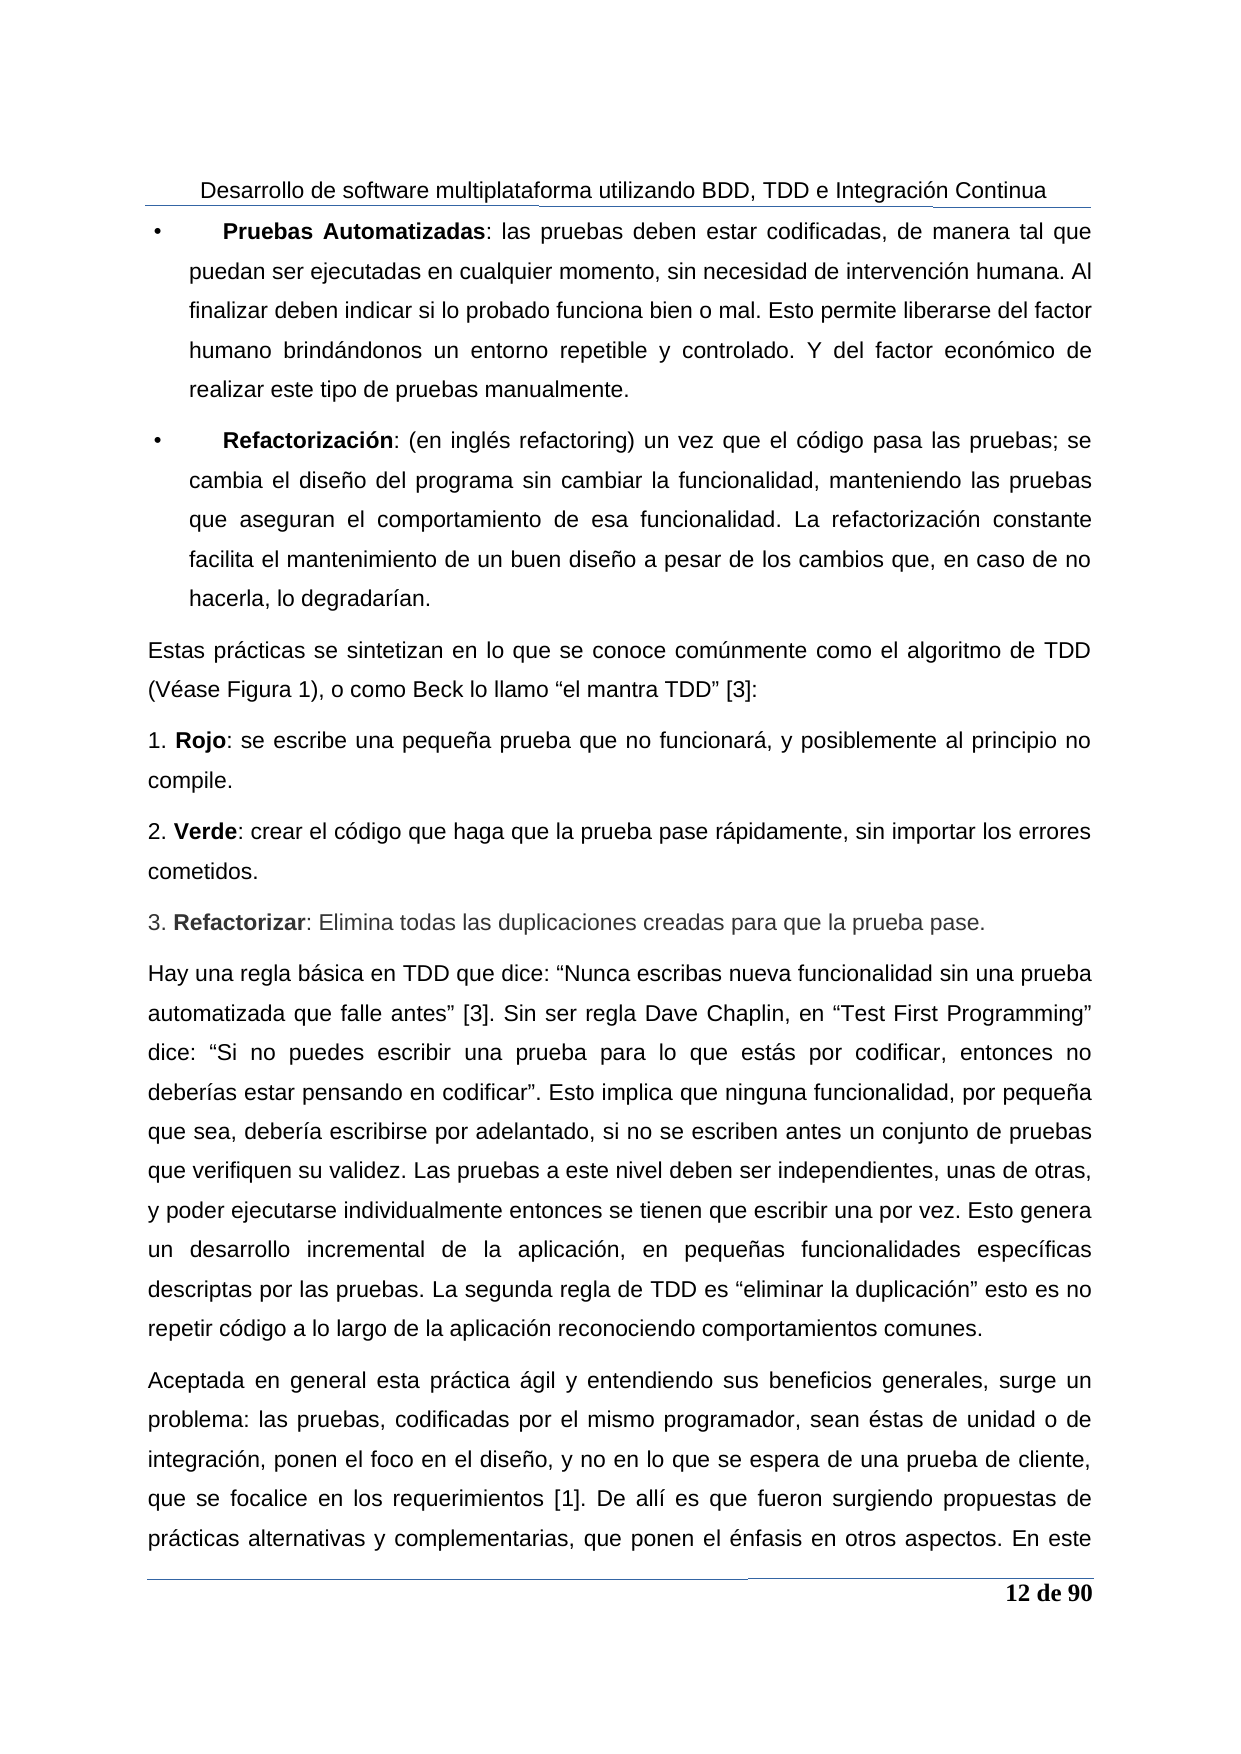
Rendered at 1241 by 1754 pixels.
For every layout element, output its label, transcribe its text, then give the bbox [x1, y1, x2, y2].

list Pruebas Automatizadas: las pruebas deben estar codificadas, de manera tal que puedan ser ejecutadas en cualquier momento, sin necesidad de intervención humana. Al finalizar deben indicar si lo probado funciona bien o mal. Esto permite liberarse del factor humano brindándonos un entorno repetible y controlado. Y del factor económico de realizar este tipo de pruebas manualmente. [153, 218, 1093, 403]
text 3. Refactorizar: Elimina todas las duplicaciones creadas para que la prueba pase. [148, 909, 1093, 935]
text Hay una regla básica en TDD que dice: “Nunca escribas nueva funcionalidad sin una prueba automatizada que falle antes” [3]. Sin ser regla Dave Chaplin, en “Test First Programming” dice: “Si no puedes escribir una prueba para lo que estás por codificar, entonces no deberías estar pensando en codificar”. Esto implica que ninguna funcionalidad, por pequeña que sea, debería escribirse por adelantado, si no se escriben antes un conjunto de pruebas que verifiquen su validez. Las pruebas a este nivel deben ser independientes, unas de otras, y poder ejecutarse individualmente entonces se tienen que escribir una por vez. Esto genera un desarrollo incremental de la aplicación, en pequeñas funcionalidades específicas descriptas por las pruebas. La segunda regla de TDD es “eliminar la duplicación” esto es no repetir código a lo largo de la aplicación reconociendo comportamientos comunes. [148, 960, 1093, 1342]
text 2. Verde: crear el código que haga que la prueba pase rápidamente, sin importar los errores cometidos. [148, 818, 1093, 884]
text Estas prácticas se sintetizan en lo que se conoce comúnmente como el algoritmo de TDD (Véase Figura 1), o como Beck lo llamo “el mantra TDD” [3]: [148, 637, 1093, 702]
list Refactorización: (en inglés refactoring) un vez que el código pasa las pruebas; se cambia el diseño del programa sin cambiar la funcionalidad, manteniendo las pruebas que aseguran el comportamiento de esa funcionalidad. La refactorización constante facilita el mantenimiento de un buen diseño a pesar de los cambios que, en caso de no hacerla, lo degradarían. [153, 427, 1093, 612]
text 1. Rojo: se escribe una pequeña prueba que no funcionará, y posiblemente al principio no compile. [148, 727, 1093, 793]
text Aceptada en general esta práctica ágil y entendiendo sus beneficios generales, surge un problema: las pruebas, codificadas por el mismo programador, sean éstas de unidad o de integración, ponen el foco en el diseño, y no en lo que se espera de una prueba de cliente, que se focalice en los requerimientos [1]. De allí es que fueron surgiendo propuestas de prácticas alternativas y complementarias, que ponen el énfasis en otros aspectos. En este [148, 1367, 1093, 1551]
